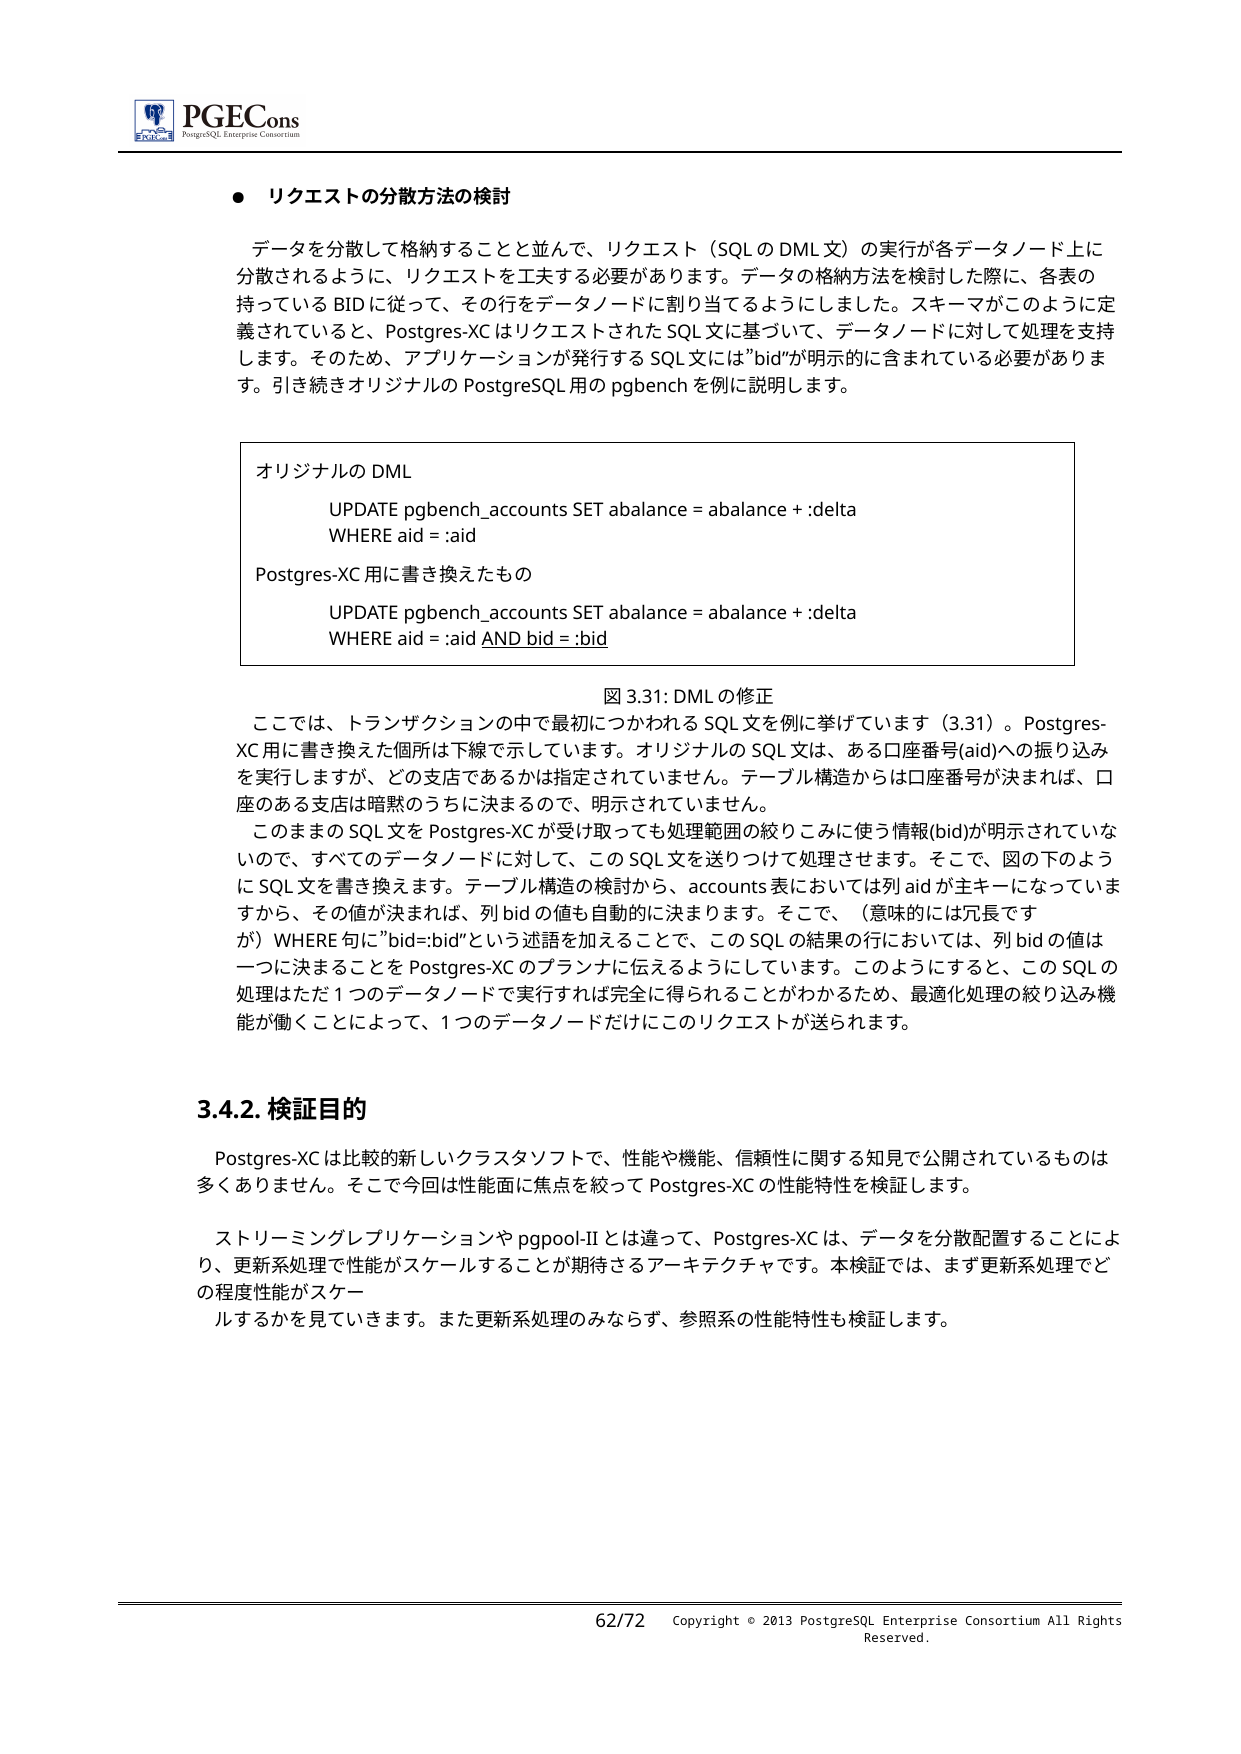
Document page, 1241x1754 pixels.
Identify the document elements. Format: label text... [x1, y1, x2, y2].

text UPDATE pgbench_accounts SET abalance = abalance + :delta WHERE aid = :aid AND bid = :bid [255, 599, 1059, 651]
text Postgres-XC用に書き換えたもの [255, 560, 1059, 587]
text データを分散して格納することと並んで、リクエスト（SQLのDML文）の実行が各データノード上に分散されるように、リクエストを工夫する必要があります。データの格納方法を検討した際に、各表の持っているBIDに従って、その行をデータノードに割り当てるようにしました。スキーマがこのように定義されていると、Postgres-XCはリクエストされたSQL文に基づいて、データノードに対して処理を支持します。そのため、アプリケーションが発行するSQL文には”bid”が明示的に含まれている必要があります。引き続きオリジナルのPostgreSQL用のpgbenchを例に説明します。 [236, 235, 1122, 398]
subtitle 検証目的 [197, 1089, 1122, 1126]
text UPDATE pgbench_accounts SET abalance = abalance + :delta WHERE aid = :aid [255, 496, 1059, 547]
picture [128, 94, 306, 147]
text ルするかを見ていきます。また更新系処理のみならず、参照系の性能特性も検証します。 [197, 1305, 1122, 1332]
list リクエストの分散方法の検討 [193, 182, 1122, 209]
text Postgres-XCは比較的新しいクラスタソフトで、性能や機能、信頼性に関する知見で公開されているものは多くありません。そこで今回は性能面に焦点を絞ってPostgres-XCの性能特性を検証します。 [197, 1143, 1122, 1198]
text このままのSQL文をPostgres-XCが受け取っても処理範囲の絞りこみに使う情報(bid)が明示されていないので、すべてのデータノードに対して、このSQL文を送りつけて処理させます。そこで、図の下のようにSQL文を書き換えます。テーブル構造の検討から、accounts表においては列aidが主キーになっていますから、その値が決まれば、列bidの値も自動的に決まります。そこで、（意味的には冗長ですが）WHERE句に”bid=:bid”という述語を加えることで、このSQLの結果の行においては、列bidの値は一つに決まることをPostgres-XCのプランナに伝えるようにしています。このようにすると、このSQLの処理はただ1つのデータノードで実行すれば完全に得られることがわかるため、最適化処理の絞り込み機能が働くことによって、1つのデータノードだけにこのリクエストが送られます。 [236, 817, 1122, 1034]
text ここでは、トランザクションの中で最初につかわれるSQL文を例に挙げています（図 3.32）。Postgres-XC用に書き換えた個所は下線で示しています。オリジナルのSQL文は、ある口座番号(aid)への振り込みを実行しますが、どの支店であるかは指定されていません。テーブル構造からは口座番号が決まれば、口座のある支店は暗黙のうちに決まるので、明示されていません。 [236, 423, 1122, 817]
text ストリーミングレプリケーションやpgpool-IIとは違って、Postgres-XCは、データを分散配置することにより、更新系処理で性能がスケールすることが期待さるアーキテクチャです。本検証では、まず更新系処理でどの程度性能がスケー [197, 1223, 1122, 1305]
text オリジナルのDML [255, 457, 1059, 484]
text 図 3.32: DMLの修正 [297, 453, 1079, 708]
